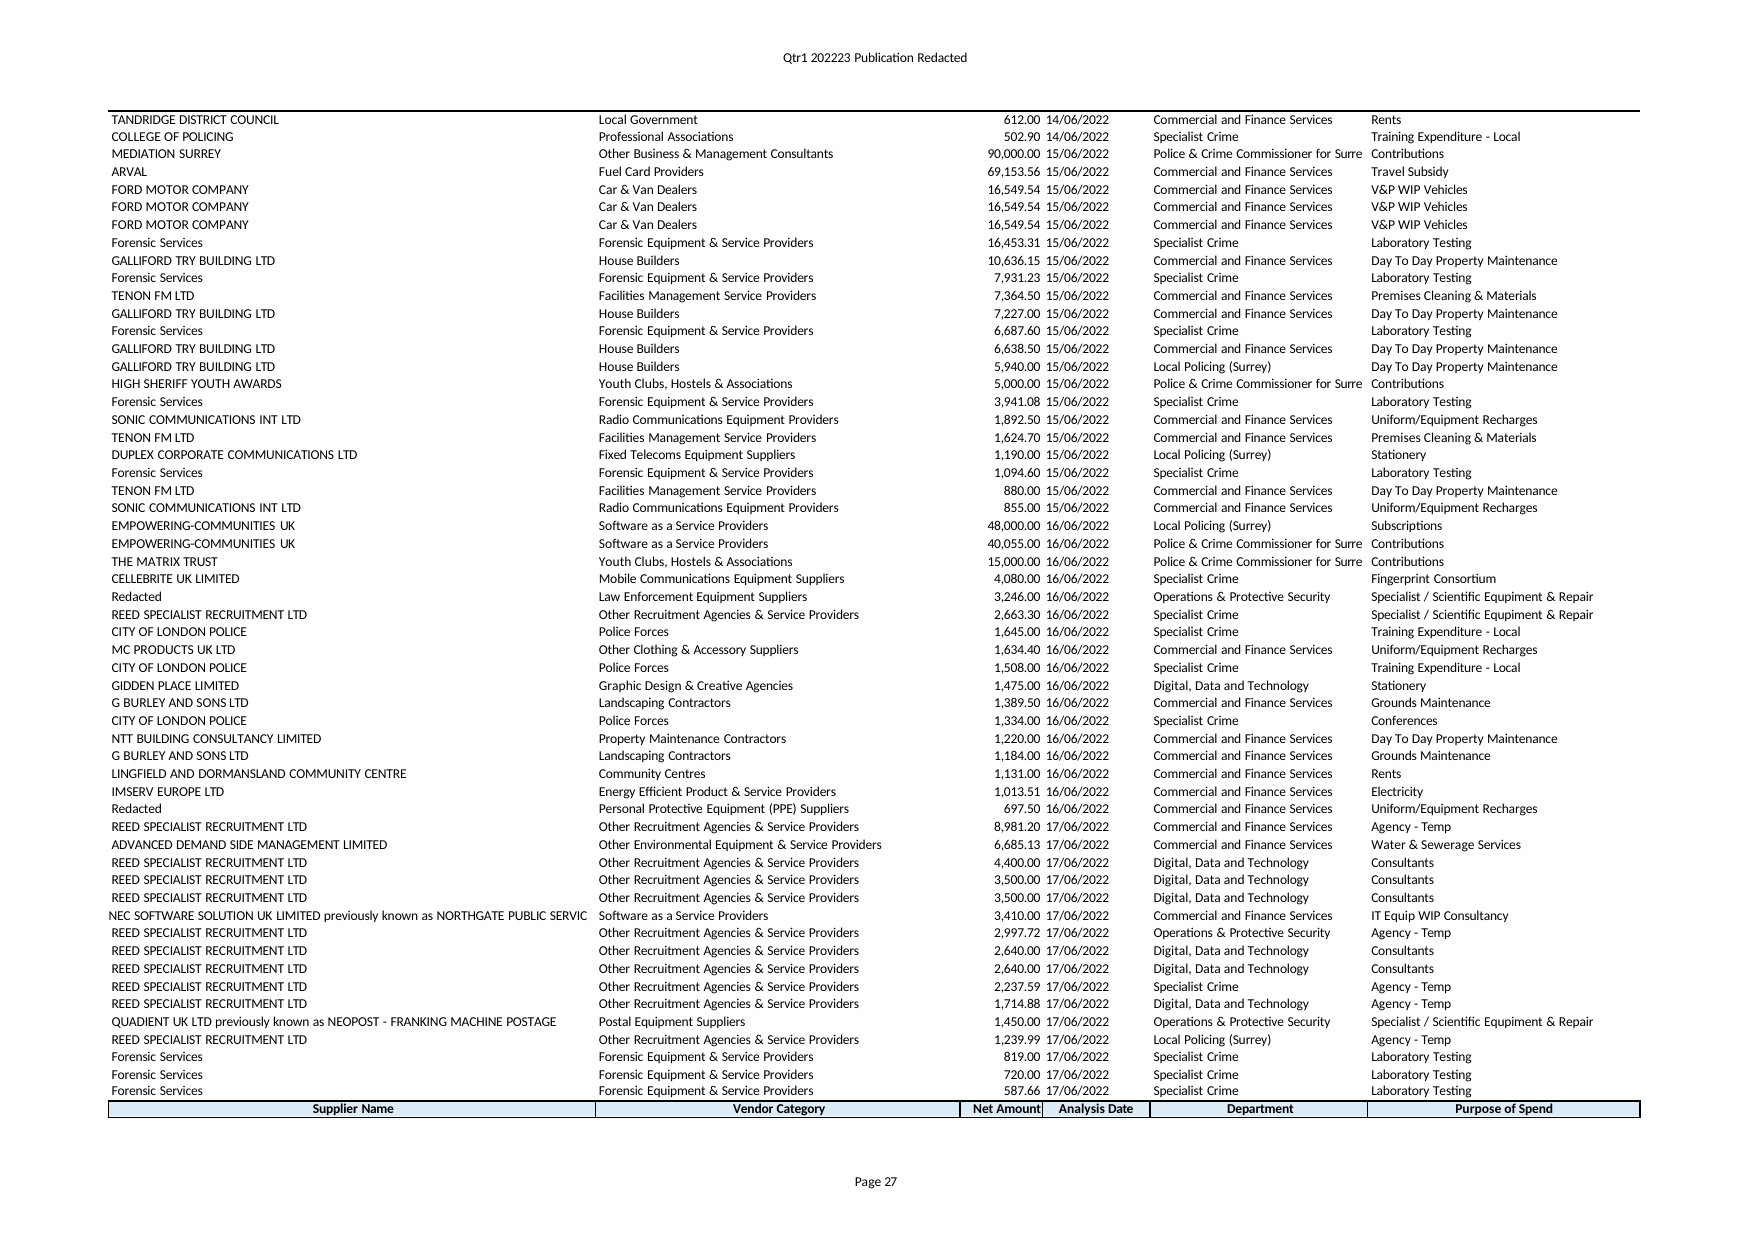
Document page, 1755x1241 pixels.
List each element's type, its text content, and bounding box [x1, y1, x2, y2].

table_cell 17/06/2022 [1043, 943, 1150, 961]
table_cell 2,663.30 [960, 607, 1042, 624]
table_cell Forensic Services [108, 323, 596, 341]
table_cell Police & Crime Commissioner for Surre [1150, 146, 1368, 164]
table_cell Software as a Service Providers [596, 518, 960, 536]
table_cell Forensic Equipment & Service Providers [596, 323, 960, 341]
table_cell TENON FM LTD [108, 483, 596, 500]
table_cell DUPLEX CORPORATE COMMUNICATIONS LTD [108, 447, 596, 465]
table_cell 17/06/2022 [1043, 961, 1150, 978]
table_cell House Builders [596, 359, 960, 376]
table_cell Commercial and Finance Services [1150, 412, 1368, 429]
table_cell Contributions [1368, 376, 1640, 394]
table_cell 15/06/2022 [1043, 341, 1150, 359]
table_cell Fuel Card Providers [596, 164, 960, 182]
table_cell Local Policing (Surrey) [1150, 447, 1368, 465]
table_cell 17/06/2022 [1043, 855, 1150, 872]
table_cell Postal Equipment Suppliers [596, 1014, 960, 1032]
table_cell Redacted [108, 801, 596, 819]
table_cell Graphic Design & Creative Agencies [596, 678, 960, 695]
table_cell TENON FM LTD [108, 430, 596, 447]
table_cell 697.50 [960, 801, 1042, 819]
table_cell Car & Van Dealers [596, 182, 960, 199]
table_cell V&P WIP Vehicles [1368, 182, 1640, 199]
table_cell FORD MOTOR COMPANY [108, 217, 596, 235]
table_cell Police Forces [596, 713, 960, 731]
table_cell Digital, Data and Technology [1150, 890, 1368, 908]
table_cell Commercial and Finance Services [1150, 731, 1368, 748]
table_cell 17/06/2022 [1043, 1085, 1150, 1100]
table_header Vendor Category [596, 1102, 959, 1116]
table_cell Premises Cleaning & Materials [1368, 430, 1640, 447]
table_cell Car & Van Dealers [596, 199, 960, 217]
table_cell Agency - Temp [1368, 1032, 1640, 1049]
table_cell Law Enforcement Equipment Suppliers [596, 589, 960, 607]
table_cell Youth Clubs, Hostels & Associations [596, 376, 960, 394]
table_cell Agency - Temp [1368, 979, 1640, 996]
table_cell Other Recruitment Agencies & Service Providers [596, 855, 960, 872]
table_cell Forensic Services [108, 1067, 596, 1085]
table_cell Contributions [1368, 146, 1640, 164]
table_cell 3,410.00 [960, 908, 1042, 925]
table_cell Facilities Management Service Providers [596, 430, 960, 447]
table_cell CITY OF LONDON POLICE [108, 660, 596, 677]
table_header Analysis Date [1043, 1102, 1149, 1116]
table_cell SONIC COMMUNICATIONS INT LTD [108, 412, 596, 429]
table_cell 612.00 [960, 112, 1042, 128]
table_cell 16/06/2022 [1043, 731, 1150, 748]
table_cell Day To Day Property Maintenance [1368, 731, 1640, 748]
table_cell REED SPECIALIST RECRUITMENT LTD [108, 943, 596, 961]
table_cell Mobile Communications Equipment Suppliers [596, 571, 960, 589]
table_cell 15/06/2022 [1043, 394, 1150, 412]
table_cell 2,640.00 [960, 961, 1042, 978]
table_cell Local Policing (Surrey) [1150, 518, 1368, 536]
table_cell Specialist Crime [1150, 607, 1368, 624]
table_cell 15,000.00 [960, 554, 1042, 571]
table_cell Uniform/Equipment Recharges [1368, 801, 1640, 819]
table_cell 16/06/2022 [1043, 607, 1150, 624]
table_cell 3,941.08 [960, 394, 1042, 412]
table_cell 15/06/2022 [1043, 164, 1150, 182]
table_cell Digital, Data and Technology [1150, 678, 1368, 695]
table_cell Forensic Services [108, 270, 596, 288]
table_cell 6,687.60 [960, 323, 1042, 341]
table_cell 16/06/2022 [1043, 678, 1150, 695]
table_cell 10,636.15 [960, 253, 1042, 270]
table_cell 2,237.59 [960, 979, 1042, 996]
table_cell 1,634.40 [960, 642, 1042, 660]
table_cell 1,508.00 [960, 660, 1042, 677]
table_cell 17/06/2022 [1043, 1014, 1150, 1032]
table_cell Agency - Temp [1368, 925, 1640, 943]
table_cell 4,400.00 [960, 855, 1042, 872]
table_cell 17/06/2022 [1043, 837, 1150, 854]
table_cell 17/06/2022 [1043, 890, 1150, 908]
table_cell 16/06/2022 [1043, 801, 1150, 819]
table_cell Specialist Crime [1150, 1049, 1368, 1067]
table_cell 1,013.51 [960, 784, 1042, 801]
table_cell 1,645.00 [960, 624, 1042, 642]
table_cell Agency - Temp [1368, 996, 1640, 1014]
table_cell Specialist / Scientific Equpiment & Repair [1368, 1014, 1640, 1032]
table_cell Commercial and Finance Services [1150, 642, 1368, 660]
table_cell EMPOWERING-COMMUNITIES UK [108, 536, 596, 553]
table_cell 1,220.00 [960, 731, 1042, 748]
table_cell GIDDEN PLACE LIMITED [108, 678, 596, 695]
table_cell 15/06/2022 [1043, 235, 1150, 252]
table_cell Other Recruitment Agencies & Service Providers [596, 607, 960, 624]
table_cell 4,080.00 [960, 571, 1042, 589]
table_cell REED SPECIALIST RECRUITMENT LTD [108, 979, 596, 996]
table_cell 720.00 [960, 1067, 1042, 1085]
table_cell Police & Crime Commissioner for Surre [1150, 376, 1368, 394]
table_cell 17/06/2022 [1043, 1067, 1150, 1085]
table_cell 880.00 [960, 483, 1042, 500]
table_cell Forensic Equipment & Service Providers [596, 465, 960, 483]
table_cell Training Expenditure - Local [1368, 660, 1640, 677]
table_cell QUADIENT UK LTD previously known as NEOPOST - FRANKING MACHINE POSTAGE [108, 1014, 596, 1032]
table_cell 15/06/2022 [1043, 146, 1150, 164]
table_cell GALLIFORD TRY BUILDING LTD [108, 306, 596, 323]
table_cell 48,000.00 [960, 518, 1042, 536]
table_cell 7,227.00 [960, 306, 1042, 323]
table_header Net Amount [961, 1102, 1042, 1116]
table_cell 90,000.00 [960, 146, 1042, 164]
table_cell Radio Communications Equipment Providers [596, 412, 960, 429]
table_cell 15/06/2022 [1043, 270, 1150, 288]
table_cell REED SPECIALIST RECRUITMENT LTD [108, 925, 596, 943]
table_cell 16,549.54 [960, 217, 1042, 235]
table_cell 1,190.00 [960, 447, 1042, 465]
table_cell Uniform/Equipment Recharges [1368, 642, 1640, 660]
table_cell 15/06/2022 [1043, 217, 1150, 235]
table_cell Commercial and Finance Services [1150, 784, 1368, 801]
table_cell NTT BUILDING CONSULTANCY LIMITED [108, 731, 596, 748]
table_cell 40,055.00 [960, 536, 1042, 553]
table_cell REED SPECIALIST RECRUITMENT LTD [108, 1032, 596, 1049]
table_cell 7,931.23 [960, 270, 1042, 288]
table_cell Specialist Crime [1150, 129, 1368, 146]
table_cell 15/06/2022 [1043, 500, 1150, 518]
table_cell 1,184.00 [960, 748, 1042, 766]
table_cell Other Recruitment Agencies & Service Providers [596, 890, 960, 908]
table_cell GALLIFORD TRY BUILDING LTD [108, 253, 596, 270]
table_cell 1,131.00 [960, 766, 1042, 784]
table_cell Specialist Crime [1150, 1067, 1368, 1085]
table_cell NEC SOFTWARE SOLUTION UK LIMITED previously known as NORTHGATE PUBLIC SERVIC [108, 908, 596, 925]
table_cell Commercial and Finance Services [1150, 695, 1368, 713]
table_cell Digital, Data and Technology [1150, 996, 1368, 1014]
table_cell Digital, Data and Technology [1150, 943, 1368, 961]
table_cell Commercial and Finance Services [1150, 766, 1368, 784]
table_cell 6,638.50 [960, 341, 1042, 359]
table_cell TENON FM LTD [108, 288, 596, 306]
table_cell Forensic Services [108, 394, 596, 412]
table_cell HIGH SHERIFF YOUTH AWARDS [108, 376, 596, 394]
table_cell Radio Communications Equipment Providers [596, 500, 960, 518]
table_cell Commercial and Finance Services [1150, 341, 1368, 359]
table_cell 15/06/2022 [1043, 465, 1150, 483]
table_cell Commercial and Finance Services [1150, 483, 1368, 500]
table_cell Forensic Equipment & Service Providers [596, 394, 960, 412]
table_cell SONIC COMMUNICATIONS INT LTD [108, 500, 596, 518]
table_cell Operations & Protective Security [1150, 1014, 1368, 1032]
table_cell Subscriptions [1368, 518, 1640, 536]
table_cell House Builders [596, 253, 960, 270]
table_cell Forensic Equipment & Service Providers [596, 1085, 960, 1100]
table_cell Agency - Temp [1368, 819, 1640, 837]
table_cell Operations & Protective Security [1150, 925, 1368, 943]
table_cell 587.66 [960, 1085, 1042, 1100]
table_cell ARVAL [108, 164, 596, 182]
table_cell Commercial and Finance Services [1150, 819, 1368, 837]
table_cell REED SPECIALIST RECRUITMENT LTD [108, 890, 596, 908]
table_cell 15/06/2022 [1043, 483, 1150, 500]
table_cell Training Expenditure - Local [1368, 624, 1640, 642]
table_cell Specialist Crime [1150, 624, 1368, 642]
table_cell 1,892.50 [960, 412, 1042, 429]
table_cell 16/06/2022 [1043, 695, 1150, 713]
table_cell Day To Day Property Maintenance [1368, 306, 1640, 323]
table_cell Facilities Management Service Providers [596, 483, 960, 500]
table_cell Specialist Crime [1150, 660, 1368, 677]
table_cell Specialist Crime [1150, 235, 1368, 252]
table_cell 16/06/2022 [1043, 660, 1150, 677]
table_cell 502.90 [960, 129, 1042, 146]
table_cell REED SPECIALIST RECRUITMENT LTD [108, 996, 596, 1014]
table_cell G BURLEY AND SONS LTD [108, 748, 596, 766]
table_cell 16/06/2022 [1043, 624, 1150, 642]
table_cell Consultants [1368, 855, 1640, 872]
table_cell Other Recruitment Agencies & Service Providers [596, 819, 960, 837]
table_cell Other Recruitment Agencies & Service Providers [596, 996, 960, 1014]
table_cell 15/06/2022 [1043, 306, 1150, 323]
table_cell Commercial and Finance Services [1150, 182, 1368, 199]
table_cell Commercial and Finance Services [1150, 164, 1368, 182]
table_cell TANDRIDGE DISTRICT COUNCIL [108, 112, 596, 128]
table_cell Commercial and Finance Services [1150, 306, 1368, 323]
table_header Supplier Name [109, 1102, 595, 1116]
table_cell 16,549.54 [960, 199, 1042, 217]
table_cell CITY OF LONDON POLICE [108, 713, 596, 731]
table_cell 69,153.56 [960, 164, 1042, 182]
table_cell Commercial and Finance Services [1150, 217, 1368, 235]
table_cell 15/06/2022 [1043, 253, 1150, 270]
table_cell ADVANCED DEMAND SIDE MANAGEMENT LIMITED [108, 837, 596, 854]
table_cell Day To Day Property Maintenance [1368, 483, 1640, 500]
table_cell Local Government [596, 112, 960, 128]
table_cell 17/06/2022 [1043, 1049, 1150, 1067]
table_cell Forensic Services [108, 1049, 596, 1067]
table_cell Commercial and Finance Services [1150, 253, 1368, 270]
table_cell Other Clothing & Accessory Suppliers [596, 642, 960, 660]
table_cell Forensic Equipment & Service Providers [596, 235, 960, 252]
table_cell 16/06/2022 [1043, 589, 1150, 607]
table_cell 8,981.20 [960, 819, 1042, 837]
table_cell Specialist / Scientific Equpiment & Repair [1368, 589, 1640, 607]
table_cell 15/06/2022 [1043, 430, 1150, 447]
table_header Department [1151, 1102, 1367, 1116]
table_cell Consultants [1368, 890, 1640, 908]
table_cell Police Forces [596, 624, 960, 642]
table_cell Laboratory Testing [1368, 270, 1640, 288]
table_cell REED SPECIALIST RECRUITMENT LTD [108, 855, 596, 872]
table_cell REED SPECIALIST RECRUITMENT LTD [108, 872, 596, 890]
table_cell Community Centres [596, 766, 960, 784]
table_cell 16/06/2022 [1043, 536, 1150, 553]
table_cell 1,094.60 [960, 465, 1042, 483]
table_cell Water & Sewerage Services [1368, 837, 1640, 854]
table_cell Grounds Maintenance [1368, 695, 1640, 713]
table_cell REED SPECIALIST RECRUITMENT LTD [108, 961, 596, 978]
table_header Purpose of Spend [1368, 1102, 1639, 1116]
table_cell Youth Clubs, Hostels & Associations [596, 554, 960, 571]
table_cell Digital, Data and Technology [1150, 872, 1368, 890]
table_cell Fingerprint Consortium [1368, 571, 1640, 589]
table_cell REED SPECIALIST RECRUITMENT LTD [108, 607, 596, 624]
table_cell Laboratory Testing [1368, 465, 1640, 483]
table_cell Commercial and Finance Services [1150, 908, 1368, 925]
table_cell Stationery [1368, 678, 1640, 695]
table_cell Commercial and Finance Services [1150, 112, 1368, 128]
table_cell 5,940.00 [960, 359, 1042, 376]
table_cell Travel Subsidy [1368, 164, 1640, 182]
table_cell Other Environmental Equipment & Service Providers [596, 837, 960, 854]
table_cell 17/06/2022 [1043, 908, 1150, 925]
table_cell CITY OF LONDON POLICE [108, 624, 596, 642]
table_cell Other Recruitment Agencies & Service Providers [596, 872, 960, 890]
table_cell Commercial and Finance Services [1150, 199, 1368, 217]
table_cell Premises Cleaning & Materials [1368, 288, 1640, 306]
table_cell THE MATRIX TRUST [108, 554, 596, 571]
table_cell 6,685.13 [960, 837, 1042, 854]
table_cell Conferences [1368, 713, 1640, 731]
table_cell Consultants [1368, 872, 1640, 890]
table_cell Redacted [108, 589, 596, 607]
table_cell Stationery [1368, 447, 1640, 465]
table_cell Uniform/Equipment Recharges [1368, 500, 1640, 518]
table_cell 16/06/2022 [1043, 554, 1150, 571]
table_cell Contributions [1368, 536, 1640, 553]
table_cell Commercial and Finance Services [1150, 430, 1368, 447]
table_cell Specialist Crime [1150, 323, 1368, 341]
table_cell Specialist Crime [1150, 1085, 1368, 1100]
table_cell Laboratory Testing [1368, 235, 1640, 252]
table_cell Commercial and Finance Services [1150, 500, 1368, 518]
table_cell 17/06/2022 [1043, 996, 1150, 1014]
table_cell EMPOWERING-COMMUNITIES UK [108, 518, 596, 536]
table_cell Other Recruitment Agencies & Service Providers [596, 925, 960, 943]
table_cell 3,500.00 [960, 872, 1042, 890]
table_cell Other Recruitment Agencies & Service Providers [596, 979, 960, 996]
table_cell 1,334.00 [960, 713, 1042, 731]
table_cell Laboratory Testing [1368, 1049, 1640, 1067]
table_cell Commercial and Finance Services [1150, 801, 1368, 819]
table_cell IMSERV EUROPE LTD [108, 784, 596, 801]
table_cell 15/06/2022 [1043, 288, 1150, 306]
table_cell Day To Day Property Maintenance [1368, 341, 1640, 359]
table_cell 14/06/2022 [1043, 112, 1150, 128]
table_cell Fixed Telecoms Equipment Suppliers [596, 447, 960, 465]
table_cell IT Equip WIP Consultancy [1368, 908, 1640, 925]
table_cell 17/06/2022 [1043, 872, 1150, 890]
table_cell 3,246.00 [960, 589, 1042, 607]
table_cell 17/06/2022 [1043, 925, 1150, 943]
table_cell Training Expenditure - Local [1368, 129, 1640, 146]
table_cell Electricity [1368, 784, 1640, 801]
table_cell Forensic Services [108, 235, 596, 252]
table_cell 15/06/2022 [1043, 412, 1150, 429]
table_cell Laboratory Testing [1368, 394, 1640, 412]
table_cell Specialist Crime [1150, 571, 1368, 589]
table_cell Landscaping Contractors [596, 748, 960, 766]
table_cell Rents [1368, 112, 1640, 128]
table_cell 17/06/2022 [1043, 819, 1150, 837]
table_cell Local Policing (Surrey) [1150, 1032, 1368, 1049]
table_cell Forensic Services [108, 465, 596, 483]
table_cell MEDIATION SURREY [108, 146, 596, 164]
table_cell 15/06/2022 [1043, 447, 1150, 465]
table_cell Other Recruitment Agencies & Service Providers [596, 1032, 960, 1049]
table_cell Consultants [1368, 943, 1640, 961]
table_cell 15/06/2022 [1043, 376, 1150, 394]
table_cell Contributions [1368, 554, 1640, 571]
table_cell COLLEGE OF POLICING [108, 129, 596, 146]
table_cell 7,364.50 [960, 288, 1042, 306]
table_cell LINGFIELD AND DORMANSLAND COMMUNITY CENTRE [108, 766, 596, 784]
table_cell V&P WIP Vehicles [1368, 217, 1640, 235]
table_cell Specialist Crime [1150, 270, 1368, 288]
table_cell Rents [1368, 766, 1640, 784]
table_cell Police & Crime Commissioner for Surre [1150, 536, 1368, 553]
table_cell Uniform/Equipment Recharges [1368, 412, 1640, 429]
table_cell 819.00 [960, 1049, 1042, 1067]
table_cell 15/06/2022 [1043, 182, 1150, 199]
table_cell Operations & Protective Security [1150, 589, 1368, 607]
table_cell 15/06/2022 [1043, 359, 1150, 376]
table_cell 855.00 [960, 500, 1042, 518]
table_cell 3,500.00 [960, 890, 1042, 908]
table_cell GALLIFORD TRY BUILDING LTD [108, 341, 596, 359]
table_cell Specialist Crime [1150, 713, 1368, 731]
table_cell 16/06/2022 [1043, 748, 1150, 766]
table_cell 17/06/2022 [1043, 979, 1150, 996]
table_cell Car & Van Dealers [596, 217, 960, 235]
table_cell Software as a Service Providers [596, 908, 960, 925]
table_cell Laboratory Testing [1368, 1085, 1640, 1100]
table_cell 1,624.70 [960, 430, 1042, 447]
table_cell Laboratory Testing [1368, 323, 1640, 341]
table_cell Commercial and Finance Services [1150, 748, 1368, 766]
table_cell Consultants [1368, 961, 1640, 978]
table_cell CELLEBRITE UK LIMITED [108, 571, 596, 589]
table_cell Grounds Maintenance [1368, 748, 1640, 766]
table_cell Commercial and Finance Services [1150, 288, 1368, 306]
table_cell 15/06/2022 [1043, 199, 1150, 217]
table_cell Professional Associations [596, 129, 960, 146]
table_cell Other Business & Management Consultants [596, 146, 960, 164]
table_cell 1,239.99 [960, 1032, 1042, 1049]
table_cell 1,389.50 [960, 695, 1042, 713]
table_cell Commercial and Finance Services [1150, 837, 1368, 854]
table_cell Forensic Services [108, 1085, 596, 1100]
table_cell Other Recruitment Agencies & Service Providers [596, 943, 960, 961]
table_cell Local Policing (Surrey) [1150, 359, 1368, 376]
table_cell Landscaping Contractors [596, 695, 960, 713]
table_cell Specialist Crime [1150, 465, 1368, 483]
table_cell 1,450.00 [960, 1014, 1042, 1032]
table_cell REED SPECIALIST RECRUITMENT LTD [108, 819, 596, 837]
table_cell FORD MOTOR COMPANY [108, 182, 596, 199]
table_cell Specialist Crime [1150, 394, 1368, 412]
table_cell Forensic Equipment & Service Providers [596, 270, 960, 288]
table_cell Forensic Equipment & Service Providers [596, 1067, 960, 1085]
table_cell 16,453.31 [960, 235, 1042, 252]
table_cell Police & Crime Commissioner for Surre [1150, 554, 1368, 571]
table_cell House Builders [596, 306, 960, 323]
table_cell Other Recruitment Agencies & Service Providers [596, 961, 960, 978]
table_cell 1,475.00 [960, 678, 1042, 695]
table_cell 16/06/2022 [1043, 713, 1150, 731]
table_cell 2,640.00 [960, 943, 1042, 961]
table_cell Digital, Data and Technology [1150, 961, 1368, 978]
table_cell 16/06/2022 [1043, 571, 1150, 589]
table_cell 14/06/2022 [1043, 129, 1150, 146]
table_cell Specialist Crime [1150, 979, 1368, 996]
table_cell V&P WIP Vehicles [1368, 199, 1640, 217]
table_cell 16/06/2022 [1043, 784, 1150, 801]
table_cell 16,549.54 [960, 182, 1042, 199]
table_cell Laboratory Testing [1368, 1067, 1640, 1085]
table_cell MC PRODUCTS UK LTD [108, 642, 596, 660]
table_cell Personal Protective Equipment (PPE) Suppliers [596, 801, 960, 819]
table_cell Property Maintenance Contractors [596, 731, 960, 748]
table_cell Forensic Equipment & Service Providers [596, 1049, 960, 1067]
table_cell Facilities Management Service Providers [596, 288, 960, 306]
table_cell 5,000.00 [960, 376, 1042, 394]
table_cell 15/06/2022 [1043, 323, 1150, 341]
table_cell 16/06/2022 [1043, 766, 1150, 784]
table_cell Police Forces [596, 660, 960, 677]
table_cell 16/06/2022 [1043, 642, 1150, 660]
table_cell 1,714.88 [960, 996, 1042, 1014]
table_cell G BURLEY AND SONS LTD [108, 695, 596, 713]
table_cell GALLIFORD TRY BUILDING LTD [108, 359, 596, 376]
table_cell Energy Efficient Product & Service Providers [596, 784, 960, 801]
table_cell Day To Day Property Maintenance [1368, 359, 1640, 376]
table_cell FORD MOTOR COMPANY [108, 199, 596, 217]
table_cell Day To Day Property Maintenance [1368, 253, 1640, 270]
table_cell 16/06/2022 [1043, 518, 1150, 536]
table_cell Software as a Service Providers [596, 536, 960, 553]
table_cell 17/06/2022 [1043, 1032, 1150, 1049]
table_cell Digital, Data and Technology [1150, 855, 1368, 872]
table_cell Specialist / Scientific Equpiment & Repair [1368, 607, 1640, 624]
table_cell House Builders [596, 341, 960, 359]
table_cell 2,997.72 [960, 925, 1042, 943]
